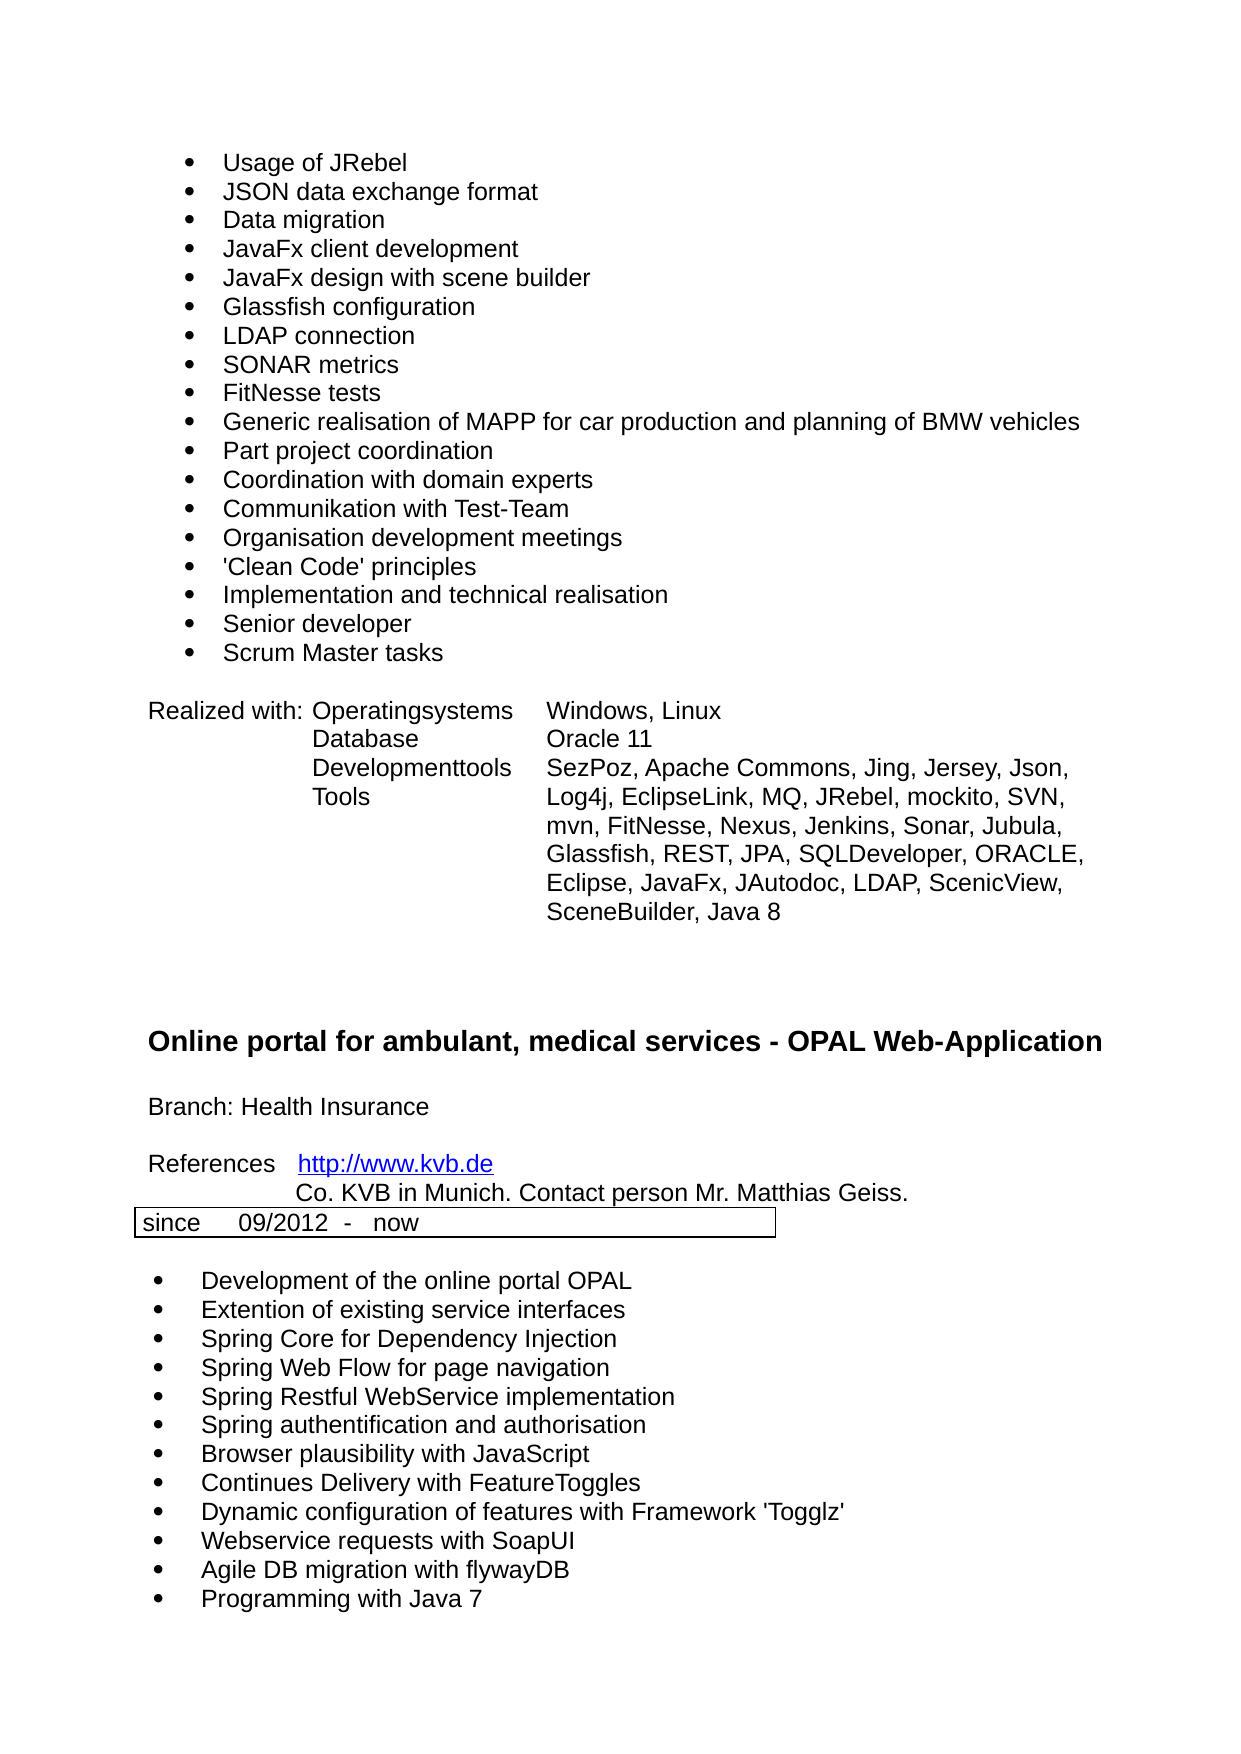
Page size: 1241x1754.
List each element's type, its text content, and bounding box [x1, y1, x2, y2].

list Generic realisation of MAPP for car production and planning of BMW vehicles [185, 407, 1104, 436]
list Implementation and technical realisation [185, 580, 1104, 609]
list Browser plausibility with JavaScript [154, 1439, 1104, 1468]
table_header now [366, 1208, 484, 1236]
list Spring authentification and authorisation [154, 1410, 1104, 1439]
table_header [484, 1208, 617, 1236]
list Senior developer [185, 609, 1104, 638]
list Programming with Java 7 [154, 1583, 1104, 1612]
subtitle Online portal for ambulant, medical services - OPAL Web-Application [148, 1024, 1104, 1058]
list Spring Restful WebService implementation [154, 1382, 1104, 1410]
list Glassfish configuration [185, 292, 1104, 321]
list Dynamic configuration of features with Framework 'Togglz' [154, 1497, 1104, 1526]
list JavaFx design with scene builder [185, 263, 1104, 292]
table_header - [336, 1208, 366, 1236]
table_header Windows, Linux [543, 696, 1089, 724]
list Organisation development meetings [185, 523, 1104, 552]
list Spring Web Flow for page navigation [154, 1353, 1104, 1382]
list SONAR metrics [185, 349, 1104, 378]
text Co. KVB in Munich. Contact person Mr. Matthias Geiss. [221, 1178, 1104, 1207]
table_cell [145, 725, 309, 753]
list Spring Core for Dependency Injection [154, 1324, 1104, 1353]
table_cell Developmenttools Tools [309, 753, 543, 926]
list Communikation with Test-Team [185, 494, 1104, 523]
table_header since [136, 1208, 231, 1236]
table_header Operatingsystems [309, 696, 543, 724]
table_header 09/2012 [231, 1208, 336, 1236]
list Usage of JRebel [185, 148, 1104, 176]
list JavaFx client development [185, 234, 1104, 263]
table_cell SezPoz, Apache Commons, Jing, Jersey, Json, Log4j, EclipseLink, MQ, JRebel, mockito, SVN, mvn, FitNesse, Nexus, Jenkins, Sonar, Jubula, Glassfish, REST, JPA, SQLDeveloper, ORACLE, Eclipse, JavaFx, JAutodoc, LDAP, ScenicView, SceneBuilder, Java 8 [543, 753, 1089, 926]
list Development of the online portal OPAL [154, 1266, 1104, 1295]
table_cell [145, 753, 309, 926]
list Part project coordination [185, 436, 1104, 465]
list Continues Delivery with FeatureToggles [154, 1468, 1104, 1497]
list JSON data exchange format [185, 176, 1104, 205]
table_header [617, 1208, 775, 1236]
list 'Clean Code' principles [185, 552, 1104, 580]
list Scrum Master tasks [185, 638, 1104, 667]
list Agile DB migration with flywayDB [154, 1555, 1104, 1583]
list Coordination with domain experts [185, 465, 1104, 494]
list FitNesse tests [185, 378, 1104, 407]
table_cell Database [309, 725, 543, 753]
list Webservice requests with SoapUI [154, 1526, 1104, 1555]
list Data migration [185, 205, 1104, 234]
list LDAP connection [185, 321, 1104, 349]
list Extention of existing service interfaces [154, 1295, 1104, 1324]
text Branch: Health Insurance [148, 1092, 1104, 1120]
table_header Realized with: [145, 696, 309, 724]
text References http://www.kvb.de [148, 1149, 1104, 1178]
table_cell Oracle 11 [543, 725, 1089, 753]
